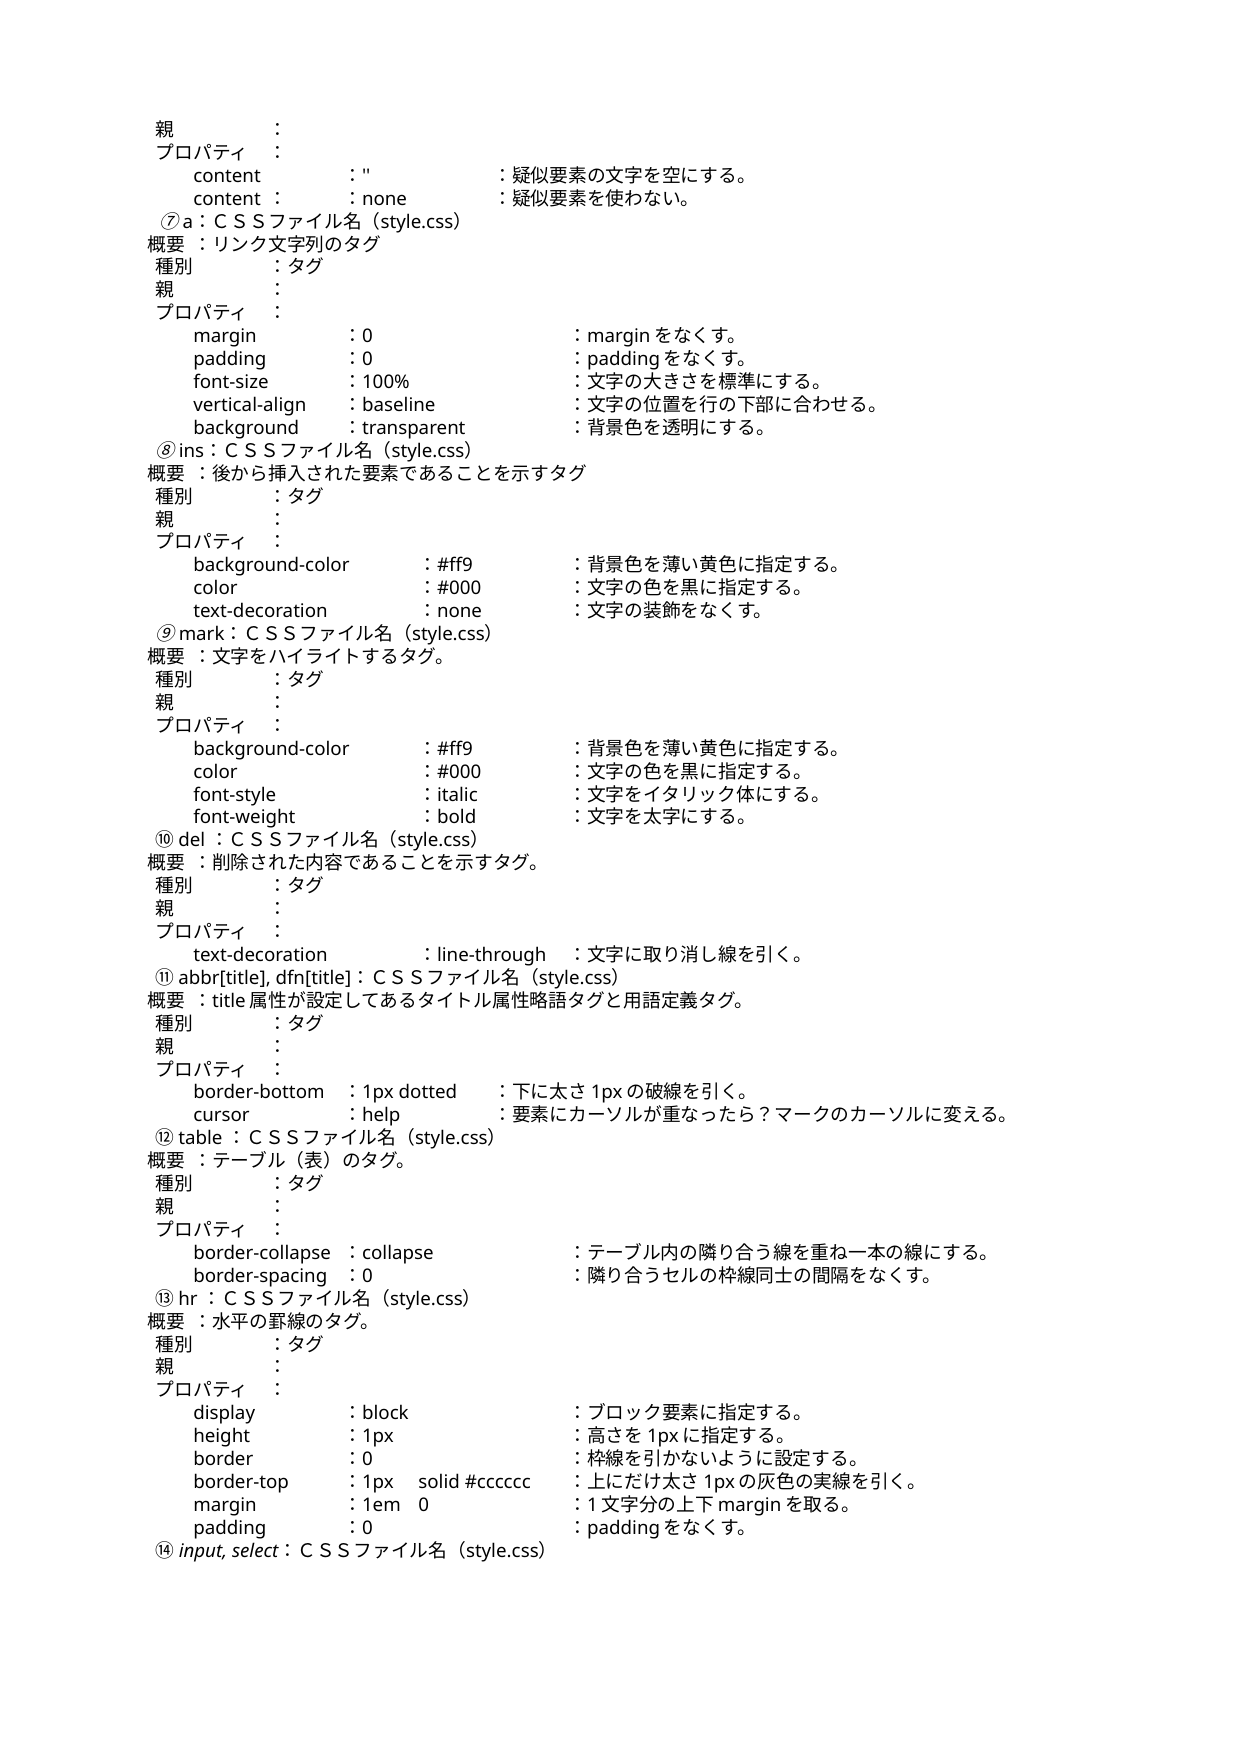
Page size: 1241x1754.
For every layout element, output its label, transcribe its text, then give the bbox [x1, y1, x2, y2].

text 親 ： [118, 1195, 1122, 1218]
text background ：transparent ：背景色を透明にする。 [118, 416, 1122, 439]
text 概要 ：テーブル（表）のタグ。 [118, 1149, 1122, 1172]
text border-top ：1px solid #cccccc ：上にだけ太さ1pxの灰色の実線を引く。 [118, 1470, 1122, 1493]
text プロパティ ： [118, 714, 1122, 737]
text font-style ：italic ：文字をイタリック体にする。 [118, 783, 1122, 806]
text font-weight ：bold ：文字を太字にする。 [118, 806, 1122, 828]
text 親 ： [118, 1035, 1122, 1058]
text 種別 ：タグ [118, 485, 1122, 508]
text 種別 ：タグ [118, 256, 1122, 278]
text プロパティ ： [118, 301, 1122, 324]
text content ：'' ：疑似要素の文字を空にする。 [118, 164, 1122, 187]
text border-bottom ：1px dotted ：下に太さ1pxの破線を引く。 [118, 1081, 1122, 1103]
text ⑩del ：ＣＳＳファイル名（style.css） [118, 828, 1122, 851]
text 概要 ：削除された内容であることを示すタグ。 [118, 851, 1122, 874]
text ⑫table ：ＣＳＳファイル名（style.css） [118, 1126, 1122, 1149]
text vertical-align ：baseline ：文字の位置を行の下部に合わせる。 [118, 393, 1122, 416]
text ⑪abbr[title], dfn[title]：ＣＳＳファイル名（style.css） [118, 966, 1122, 989]
text margin ：1em 0 ：1文字分の上下marginを取る。 [118, 1493, 1122, 1516]
text color ：#000 ：文字の色を黒に指定する。 [118, 760, 1122, 783]
text content ： ：none ：疑似要素を使わない。 [118, 187, 1122, 210]
text cursor ：help ：要素にカーソルが重なったら？マークのカーソルに変える。 [118, 1103, 1122, 1126]
text ⑦a：ＣＳＳファイル名（style.css） [118, 210, 1122, 233]
text margin ：0 ：marginをなくす。 [118, 324, 1122, 347]
text 種別 ：タグ [118, 874, 1122, 897]
text font-size ：100% ：文字の大きさを標準にする。 [118, 370, 1122, 393]
text border-spacing ：0 ：隣り合うセルの枠線同士の間隔をなくす。 [118, 1264, 1122, 1287]
text 親 ： [118, 691, 1122, 714]
text ⑭ input, select：ＣＳＳファイル名（style.css） [118, 1539, 1122, 1562]
text border ：0 ：枠線を引かないように設定する。 [118, 1447, 1122, 1470]
text 種別 ：タグ [118, 1333, 1122, 1356]
text 概要 ：title属性が設定してあるタイトル属性略語タグと用語定義タグ。 [118, 989, 1122, 1012]
text 親 ： [118, 897, 1122, 920]
text 種別 ：タグ [118, 668, 1122, 691]
text background-color ：#ff9 ：背景色を薄い黄色に指定する。 [118, 737, 1122, 760]
text padding ：0 ：paddingをなくす。 [118, 347, 1122, 370]
text 親 ： [118, 508, 1122, 531]
text プロパティ ： [118, 1058, 1122, 1081]
text ⑬hr ：ＣＳＳファイル名（style.css） [118, 1287, 1122, 1310]
text 親 ： [118, 278, 1122, 301]
text プロパティ ： [118, 531, 1122, 553]
text display ：block ：ブロック要素に指定する。 [118, 1401, 1122, 1424]
text プロパティ ： [118, 1378, 1122, 1401]
text 種別 ：タグ [118, 1012, 1122, 1035]
text border-collapse ：collapse ：テーブル内の隣り合う線を重ね一本の線にする。 [118, 1241, 1122, 1264]
text 親 ： [118, 1356, 1122, 1378]
text 概要 ：後から挿入された要素であることを示すタグ [118, 462, 1122, 485]
text background-color ：#ff9 ：背景色を薄い黄色に指定する。 [118, 553, 1122, 576]
text 概要 ：リンク文字列のタグ [118, 233, 1122, 256]
text text-decoration ：line-through ：文字に取り消し線を引く。 [118, 943, 1122, 966]
text 種別 ：タグ [118, 1172, 1122, 1195]
text padding ：0 ：paddingをなくす。 [118, 1516, 1122, 1539]
text プロパティ ： [118, 1218, 1122, 1241]
text 概要 ：文字をハイライトするタグ。 [118, 645, 1122, 668]
text プロパティ ： [118, 141, 1122, 164]
text プロパティ ： [118, 920, 1122, 943]
text ⑧ ins：ＣＳＳファイル名（style.css） [118, 439, 1122, 462]
text height ：1px ：高さを1pxに指定する。 [118, 1424, 1122, 1447]
text 親 ： [118, 118, 1122, 141]
text 概要 ：水平の罫線のタグ。 [118, 1310, 1122, 1333]
text color ：#000 ：文字の色を黒に指定する。 [118, 576, 1122, 599]
text ⑨ mark：ＣＳＳファイル名（style.css） [118, 622, 1122, 645]
text text-decoration ：none ：文字の装飾をなくす。 [118, 599, 1122, 622]
